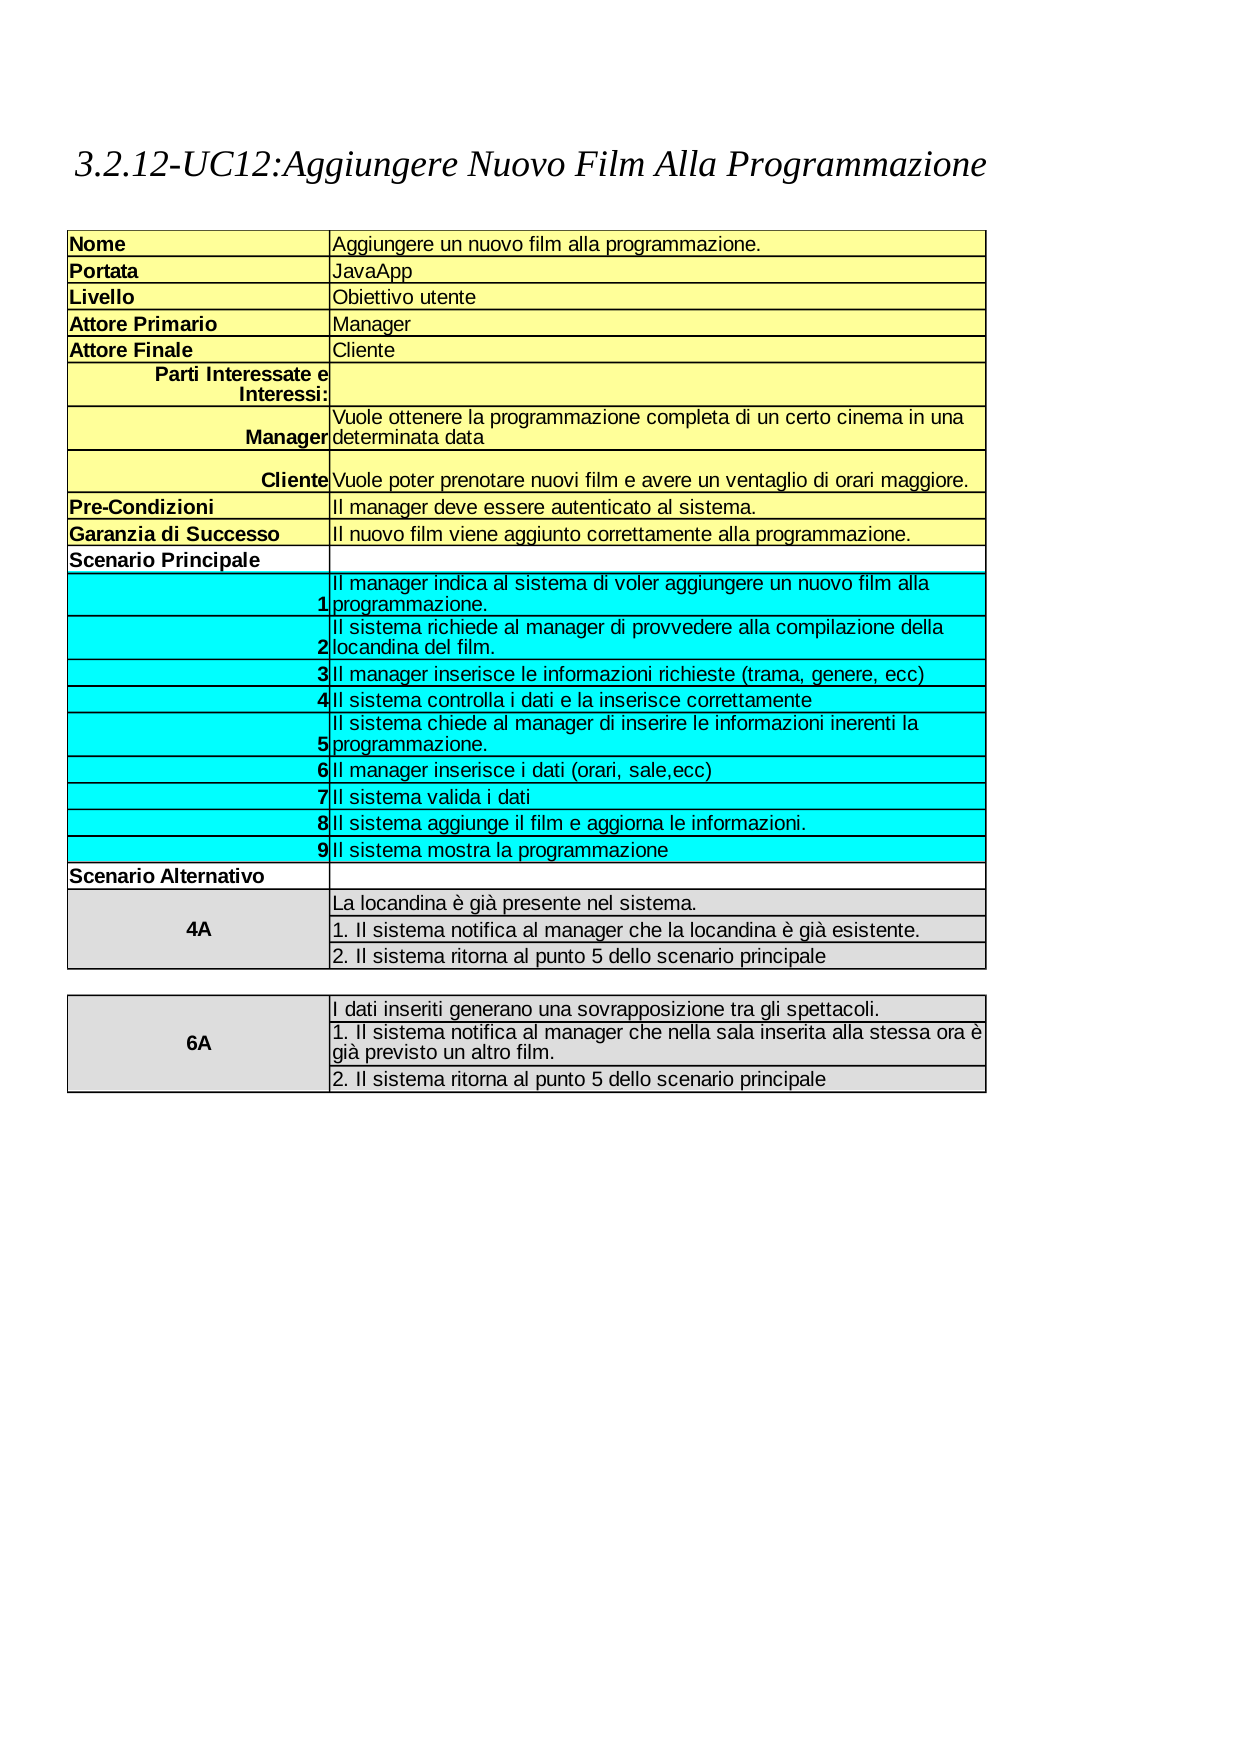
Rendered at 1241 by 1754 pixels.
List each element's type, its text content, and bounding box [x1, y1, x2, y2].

text 3.2.12-UC12:Aggiungere Nuovo Film Alla Programmazione [75, 141, 1165, 184]
